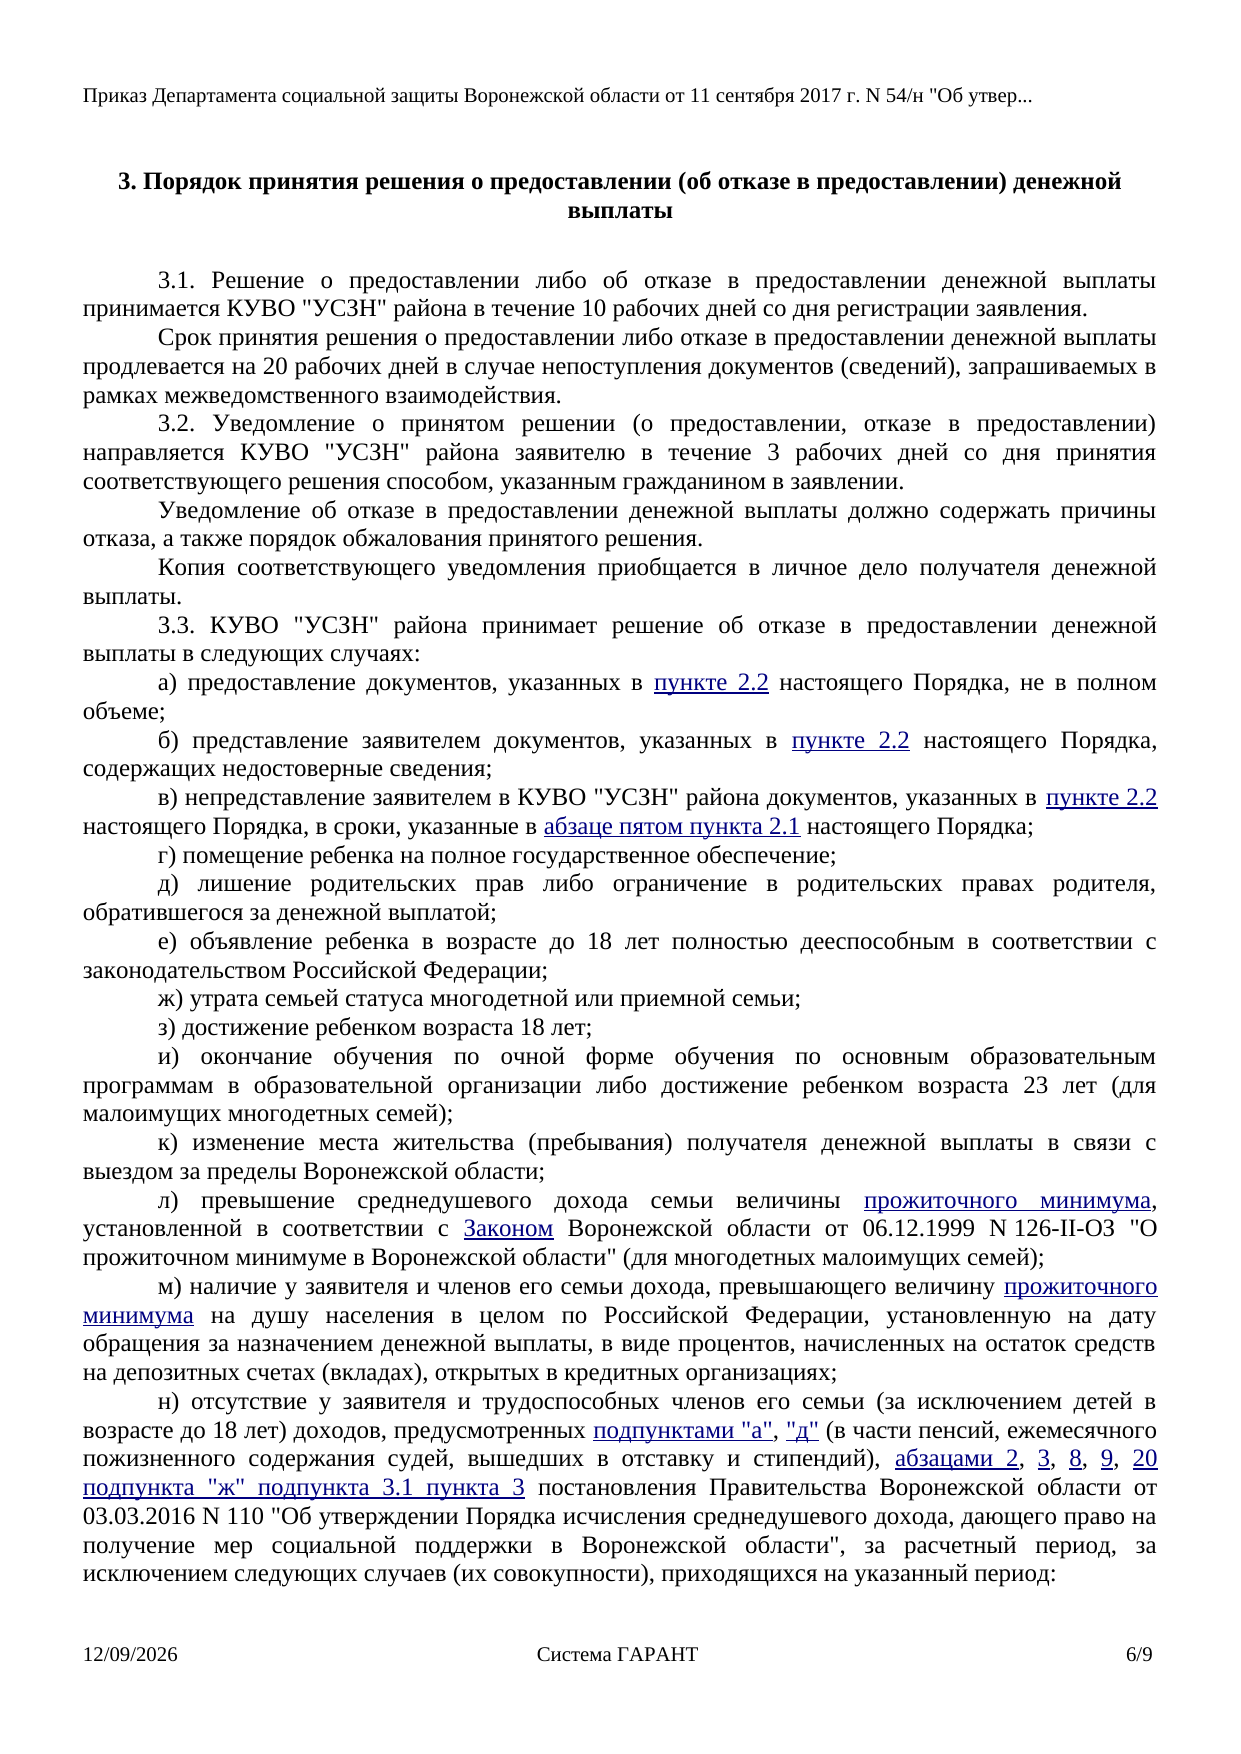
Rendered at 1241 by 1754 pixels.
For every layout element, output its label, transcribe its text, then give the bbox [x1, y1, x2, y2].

text б) представление заявителем документов, указанных в пункте 2.2 настоящего Порядка, содержащих недостоверные сведения; [83, 725, 1157, 782]
text з) достижение ребенком возраста 18 лет; [83, 1012, 1157, 1041]
subtitle 3. Порядок принятия решения о предоставлении (об отказе в предоставлении) денежной выплаты [83, 166, 1157, 223]
text а) предоставление документов, указанных в пункте 2.2 настоящего Порядка, не в полном объеме; [83, 667, 1157, 725]
text ж) утрата семьей статуса многодетной или приемной семьи; [83, 983, 1157, 1012]
text и) окончание обучения по очной форме обучения по основным образовательным программам в образовательной организации либо достижение ребенком возраста 23 лет (для малоимущих многодетных семей); [83, 1041, 1157, 1127]
text д) лишение родительских прав либо ограничение в родительских правах родителя, обратившегося за денежной выплатой; [83, 868, 1157, 926]
text Копия соответствующего уведомления приобщается в личное дело получателя денежной выплаты. [83, 552, 1157, 610]
text г) помещение ребенка на полное государственное обеспечение; [83, 840, 1157, 868]
text 3.1. Решение о предоставлении либо об отказе в предоставлении денежной выплаты принимается КУВО "УСЗН" района в течение 10 рабочих дней со дня регистрации заявления. [83, 265, 1157, 322]
text в) непредставление заявителем в КУВО "УСЗН" района документов, указанных в пункте 2.2 настоящего Порядка, в сроки, указанные в абзаце пятом пункта 2.1 настоящего Порядка; [83, 782, 1157, 840]
text м) наличие у заявителя и членов его семьи дохода, превышающего величину прожиточного минимума на душу населения в целом по Российской Федерации, установленную на дату обращения за назначением денежной выплаты, в виде процентов, начисленных на остаток средств на депозитных счетах (вкладах), открытых в кредитных организациях; [83, 1271, 1157, 1386]
text Уведомление об отказе в предоставлении денежной выплаты должно содержать причины отказа, а также порядок обжалования принятого решения. [83, 495, 1157, 552]
text л) превышение среднедушевого дохода семьи величины прожиточного минимума, установленной в соответствии с Законом Воронежской области от 06.12.1999 N 126-II-ОЗ "О прожиточном минимуме в Воронежской области" (для многодетных малоимущих семей); [83, 1185, 1157, 1271]
text 3.2. Уведомление о принятом решении (о предоставлении, отказе в предоставлении) направляется КУВО "УСЗН" района заявителю в течение 3 рабочих дней со дня принятия соответствующего решения способом, указанным гражданином в заявлении. [83, 408, 1157, 495]
text е) объявление ребенка в возрасте до 18 лет полностью дееспособным в соответствии с законодательством Российской Федерации; [83, 926, 1157, 983]
text к) изменение места жительства (пребывания) получателя денежной выплаты в связи с выездом за пределы Воронежской области; [83, 1127, 1157, 1185]
text 3.3. КУВО "УСЗН" района принимает решение об отказе в предоставлении денежной выплаты в следующих случаях: [83, 610, 1157, 667]
text Срок принятия решения о предоставлении либо отказе в предоставлении денежной выплаты продлевается на 20 рабочих дней в случае непоступления документов (сведений), запрашиваемых в рамках межведомственного взаимодействия. [83, 322, 1157, 408]
text н) отсутствие у заявителя и трудоспособных членов его семьи (за исключением детей в возрасте до 18 лет) доходов, предусмотренных подпунктами "а", "д" (в части пенсий, ежемесячного пожизненного содержания судей, вышедших в отставку и стипендий), абзацами 2, 3, 8, 9, 20 подпункта "ж" подпункта 3.1 пункта 3 постановления Правительства Воронежской области от 03.03.2016 N 110 "Об утверждении Порядка исчисления среднедушевого дохода, дающего право на получение мер социальной поддержки в Воронежской области", за расчетный период, за исключением следующих случаев (их совокупности), приходящихся на указанный период: [83, 1386, 1157, 1587]
